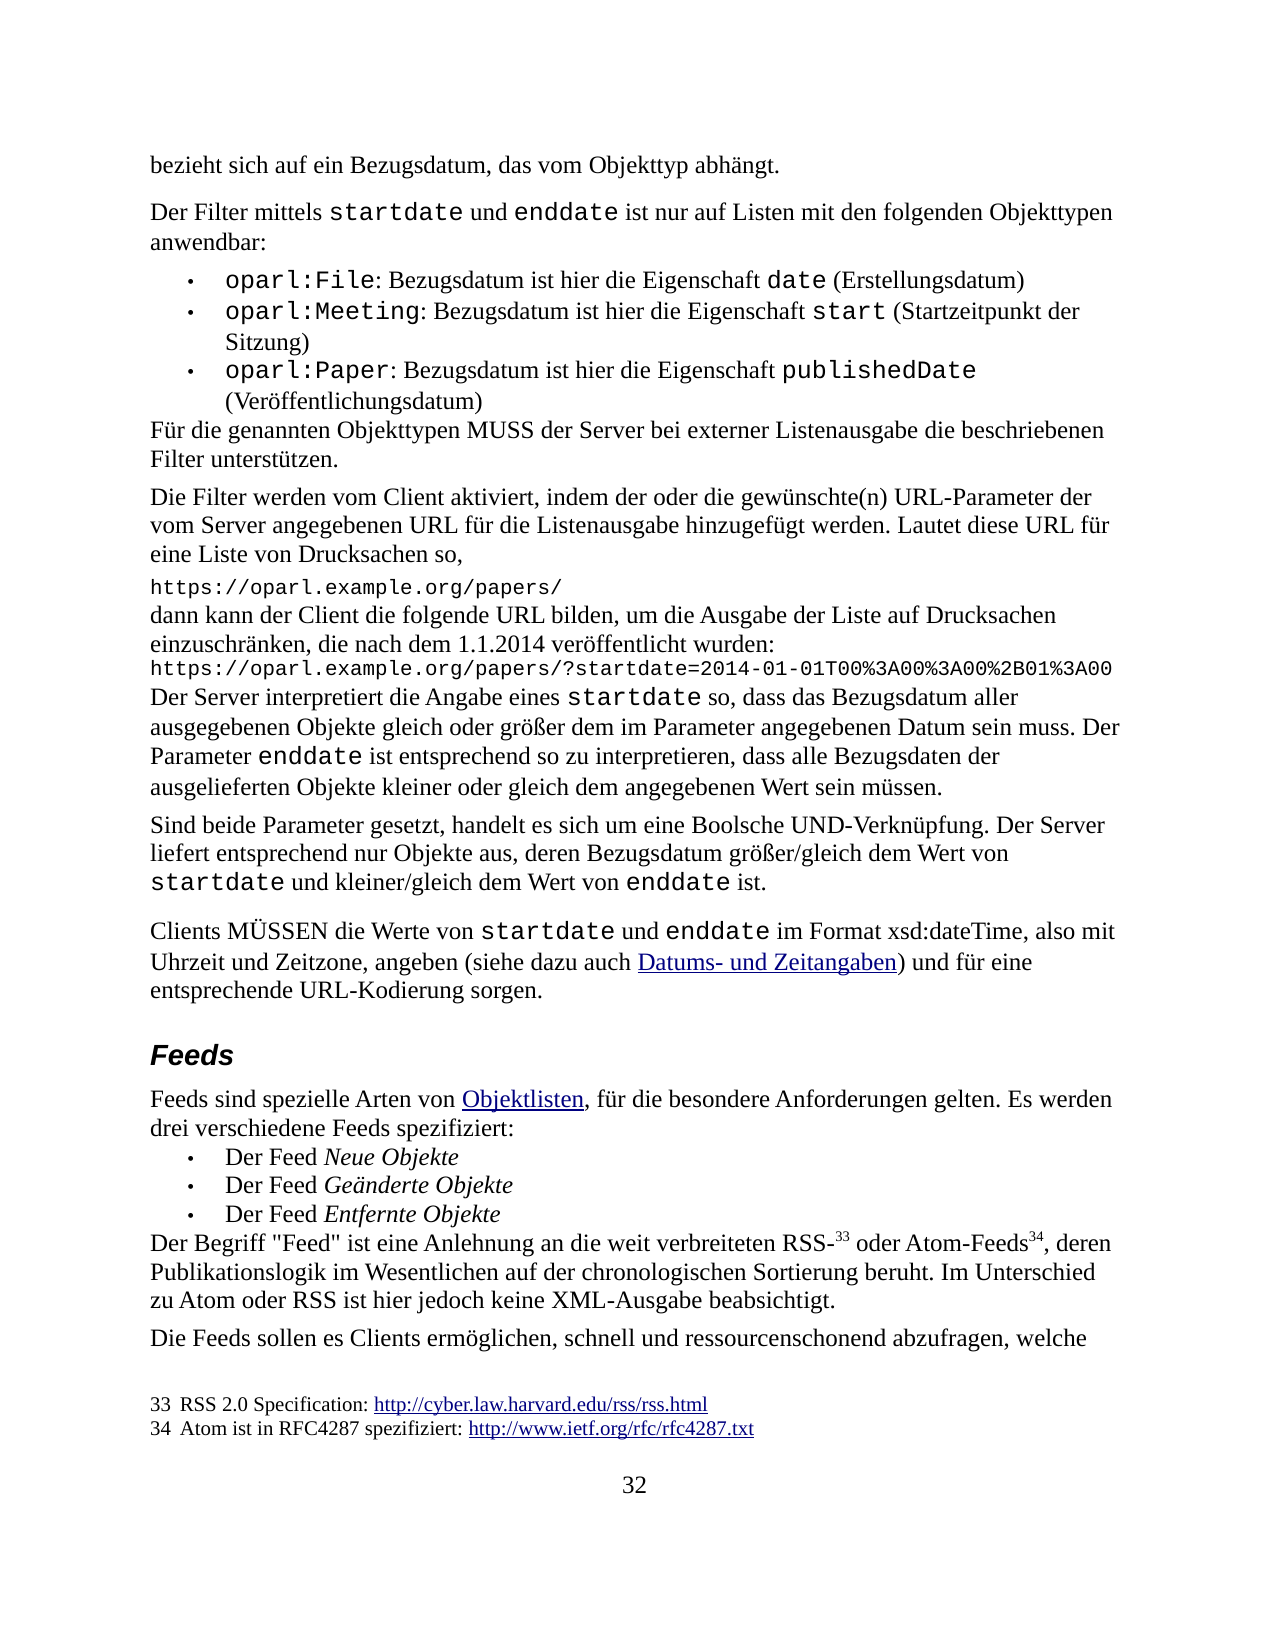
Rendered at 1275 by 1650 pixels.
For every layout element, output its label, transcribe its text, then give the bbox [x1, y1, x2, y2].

text Atom ist in RFC4287 spezifiziert: http://www.ietf.org/rfc/rfc4287.txt [150, 1416, 1125, 1440]
text Der Filter mittels startdate und enddate ist nur auf Listen mit den folgenden Objekttypen anwendbar: [150, 197, 1125, 256]
text dann kann der Client die folgende URL bilden, um die Ausgabe der Liste auf Drucksachen einzuschränken, die nach dem 1.1.2014 veröffentlicht wurden: [150, 601, 1125, 658]
text https://oparl.example.org/papers/ [150, 577, 1125, 601]
text Der Begriff "Feed" ist eine Anlehnung an die weit verbreiteten RSS- oder Atom-Feeds, deren Publikationslogik im Wesentlichen auf der chronologischen Sortierung beruht. Im Unterschied zu Atom oder RSS ist hier jedoch keine XML-Ausgabe beabsichtigt. [150, 1228, 1125, 1314]
text Clients MÜSSEN die Werte von startdate und enddate im Format xsd:dateTime, also mit Uhrzeit und Zeitzone, angeben (siehe dazu auch Datums- und Zeitangaben) und für eine entsprechende URL-Kodierung sorgen. [150, 916, 1125, 1004]
list oparl:Meeting: Bezugsdatum ist hier die Eigenschaft start (Startzeitpunkt der Sitzung) [187, 296, 1125, 356]
list oparl:Paper: Bezugsdatum ist hier die Eigenschaft publishedDate (Veröffentlichungsdatum) [187, 356, 1125, 415]
list Der Feed Geänderte Objekte [187, 1171, 1125, 1199]
text https://oparl.example.org/papers/?startdate=2014-01-01T00%3A00%3A00%2B01%3A00 [150, 658, 1125, 682]
text Die Filter werden vom Client aktiviert, indem der oder die gewünschte(n) URL-Parameter der vom Server angegebenen URL für die Listenausgabe hinzugefügt werden. Lautet diese URL für eine Liste von Drucksachen so, [150, 482, 1125, 568]
text RSS 2.0 Specification: http://cyber.law.harvard.edu/rss/rss.html [150, 1392, 1125, 1416]
subtitle Feeds [150, 1038, 1125, 1072]
list Der Feed Neue Objekte [187, 1142, 1125, 1171]
list oparl:File: Bezugsdatum ist hier die Eigenschaft date (Erstellungsdatum) [187, 265, 1125, 296]
text Die Feeds sollen es Clients ermöglichen, schnell und ressourcenschonend abzufragen, welche [150, 1323, 1125, 1352]
text Der Server interpretiert die Angabe eines startdate so, dass das Bezugsdatum aller ausgegebenen Objekte gleich oder größer dem im Parameter angegebenen Datum sein muss. Der Parameter enddate ist entsprechend so zu interpretieren, dass alle Bezugsdaten der ausgelieferten Objekte kleiner oder gleich dem angegebenen Wert sein müssen. [150, 682, 1125, 801]
text Sind beide Parameter gesetzt, handelt es sich um eine Boolsche UND-Verknüpfung. Der Server liefert entsprechend nur Objekte aus, deren Bezugsdatum größer/gleich dem Wert von startdate und kleiner/gleich dem Wert von enddate ist. [150, 810, 1125, 898]
text Feeds sind spezielle Arten von Objektlisten, für die besondere Anforderungen gelten. Es werden drei verschiedene Feeds spezifiziert: [150, 1084, 1125, 1142]
list Der Feed Entfernte Objekte [187, 1199, 1125, 1228]
text Für die genannten Objekttypen MUSS der Server bei externer Listenausgabe die beschriebenen Filter unterstützen. [150, 415, 1125, 473]
text bezieht sich auf ein Bezugsdatum, das vom Objekttyp abhängt. [150, 150, 1125, 179]
